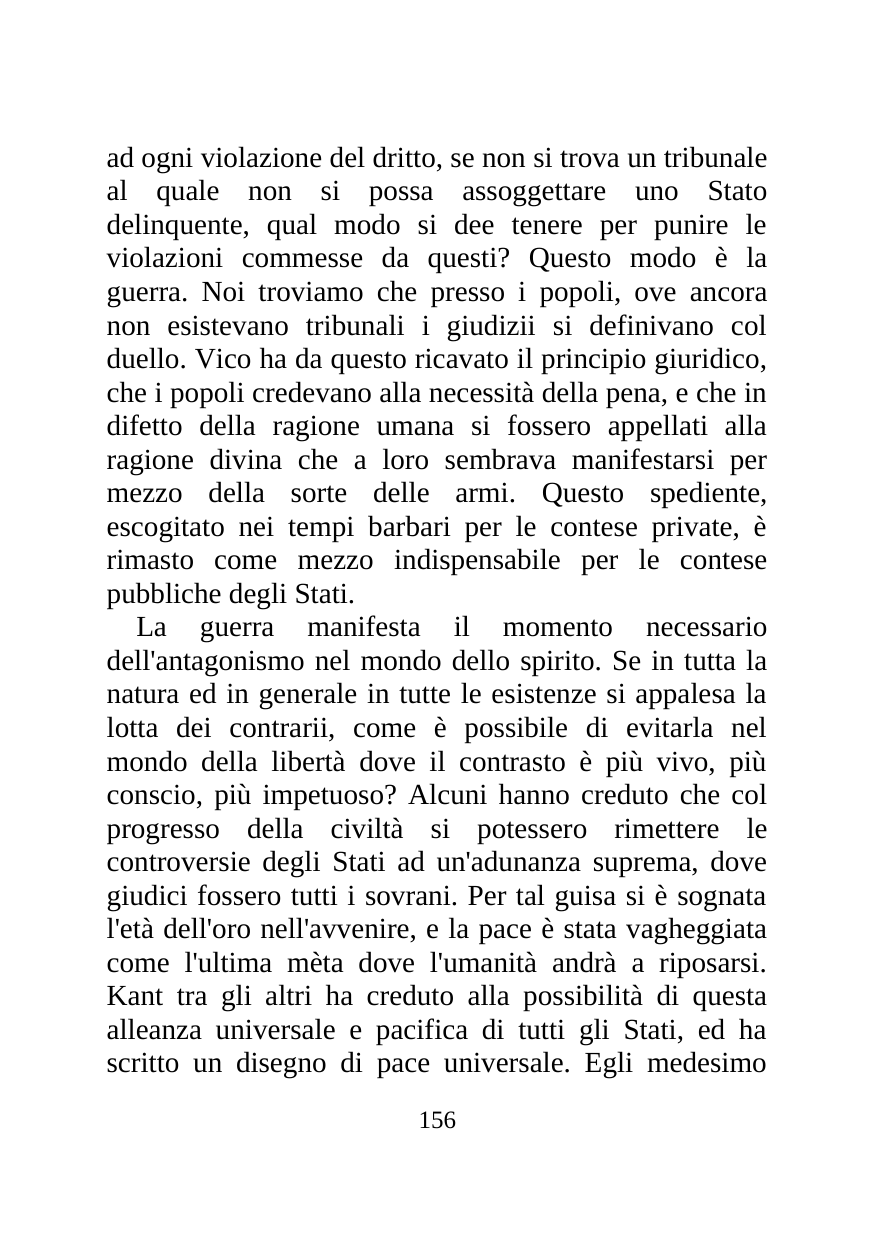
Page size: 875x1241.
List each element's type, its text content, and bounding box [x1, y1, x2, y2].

text ad ogni violazione del dritto, se non si trova un tribunale al quale non si possa assoggettare uno Stato delinquente, qual modo si dee tenere per punire le violazioni commesse da questi? Questo modo è la guerra. Noi troviamo che presso i popoli, ove ancora non esistevano tribunali i giudizii si definivano col duello. Vico ha da questo ricavato il principio giuridico, che i popoli credevano alla necessità della pena, e che in difetto della ragione umana si fossero appellati alla ragione divina che a loro sembrava manifestarsi per mezzo della sorte delle armi. Questo spediente, escogitato nei tempi barbari per le contese private, è rimasto come mezzo indispensabile per le contese pubbliche degli Stati. [106, 140, 768, 609]
text La guerra manifesta il momento necessario dell'antagonismo nel mondo dello spirito. Se in tutta la natura ed in generale in tutte le esistenze si appalesa la lotta dei contrarii, come è possibile di evitarla nel mondo della libertà dove il contrasto è più vivo, più conscio, più impetuoso? Alcuni hanno creduto che col progresso della civiltà si potessero rimettere le controversie degli Stati ad un'adunanza suprema, dove giudici fossero tutti i sovrani. Per tal guisa si è sognata l'età dell'oro nell'avvenire, e la pace è stata vagheggiata come l'ultima mèta dove l'umanità andrà a riposarsi. Kant tra gli altri ha creduto alla possibilità di questa alleanza universale e pacifica di tutti gli Stati, ed ha scritto un disegno di pace universale. Egli medesimo [106, 609, 768, 1079]
